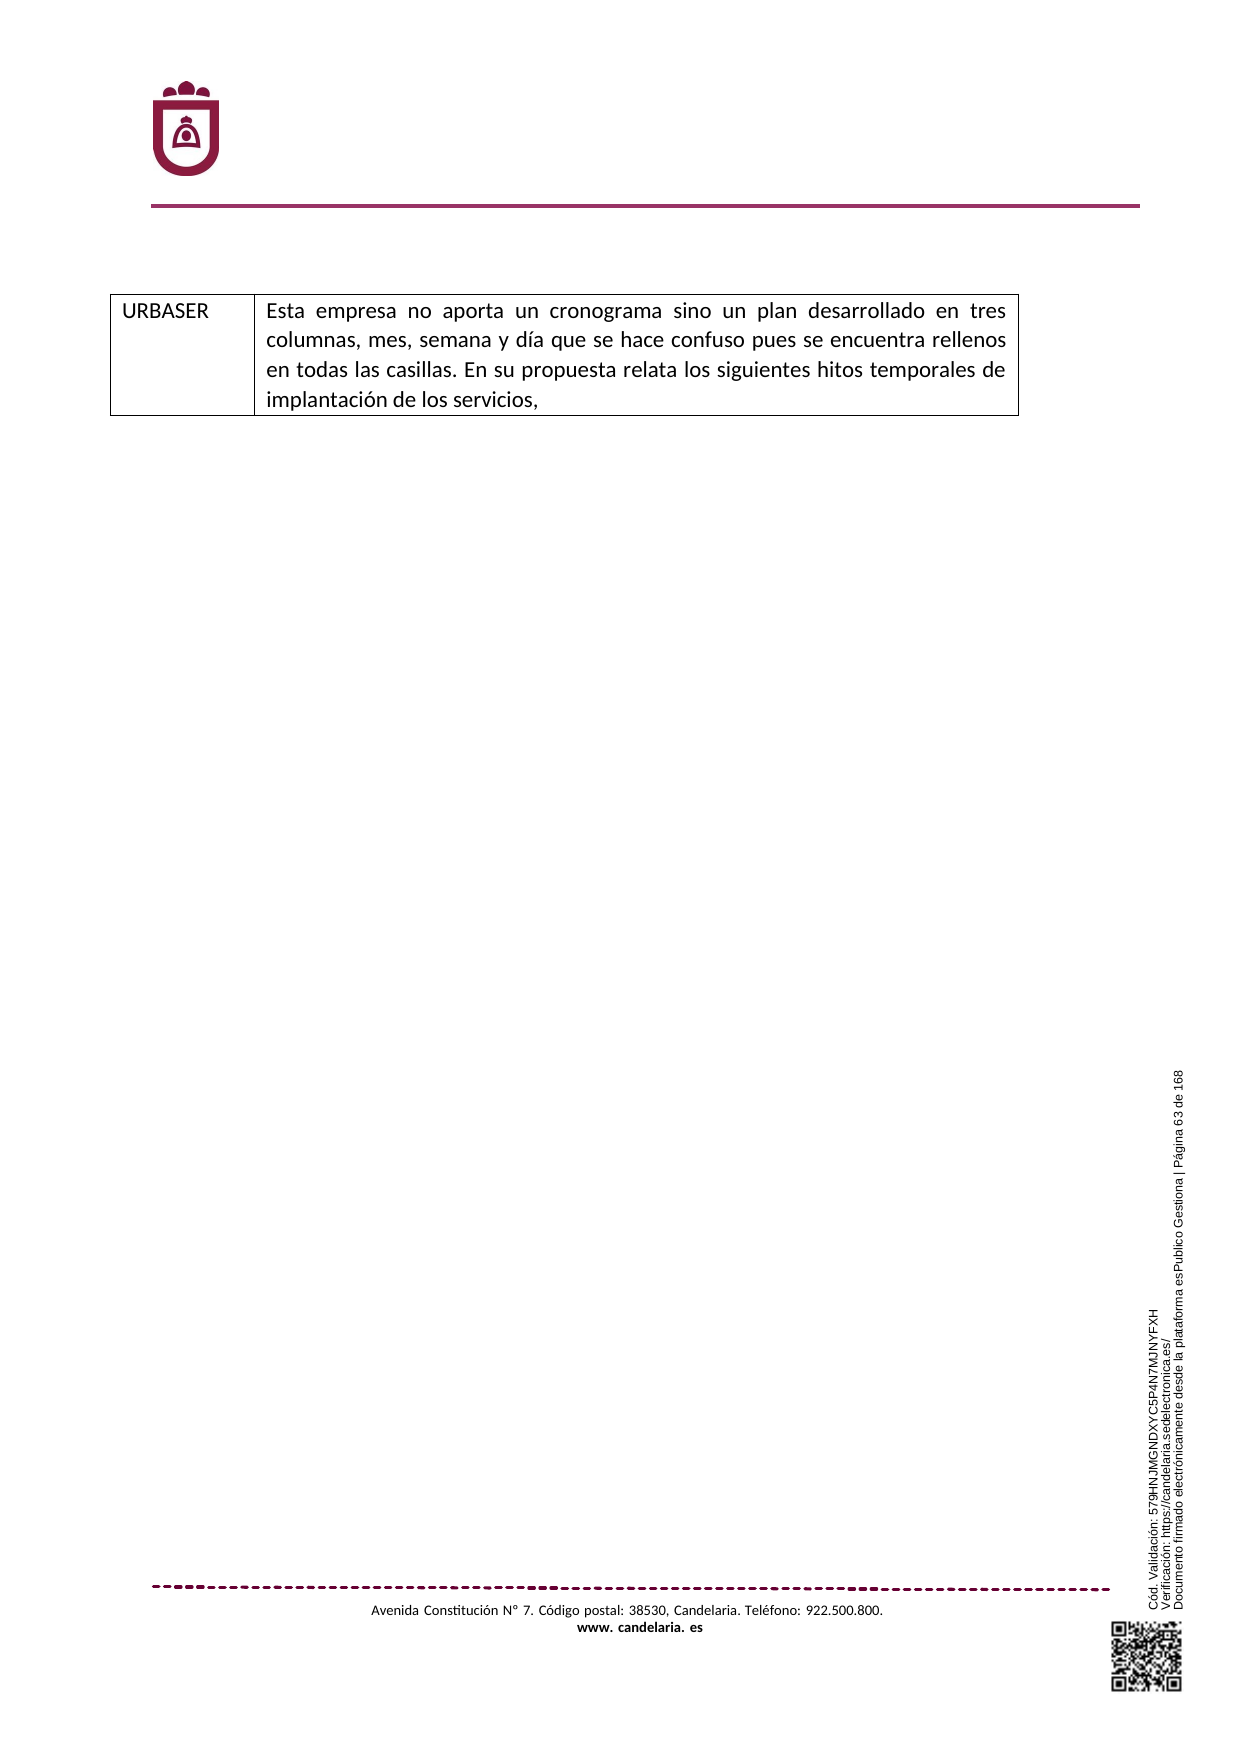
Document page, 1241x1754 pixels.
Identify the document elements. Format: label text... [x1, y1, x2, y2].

table_cell URBASER [111, 295, 254, 415]
table_cell Esta empresa no aporta un cronograma sino un plan desarrollado en tres columnas, mes, semana y día que se hace confuso pues se encuentra rellenos en todas las casillas. En su propuesta relata los siguientes hitos temporales de implantación de los servicios, [255, 295, 1018, 415]
